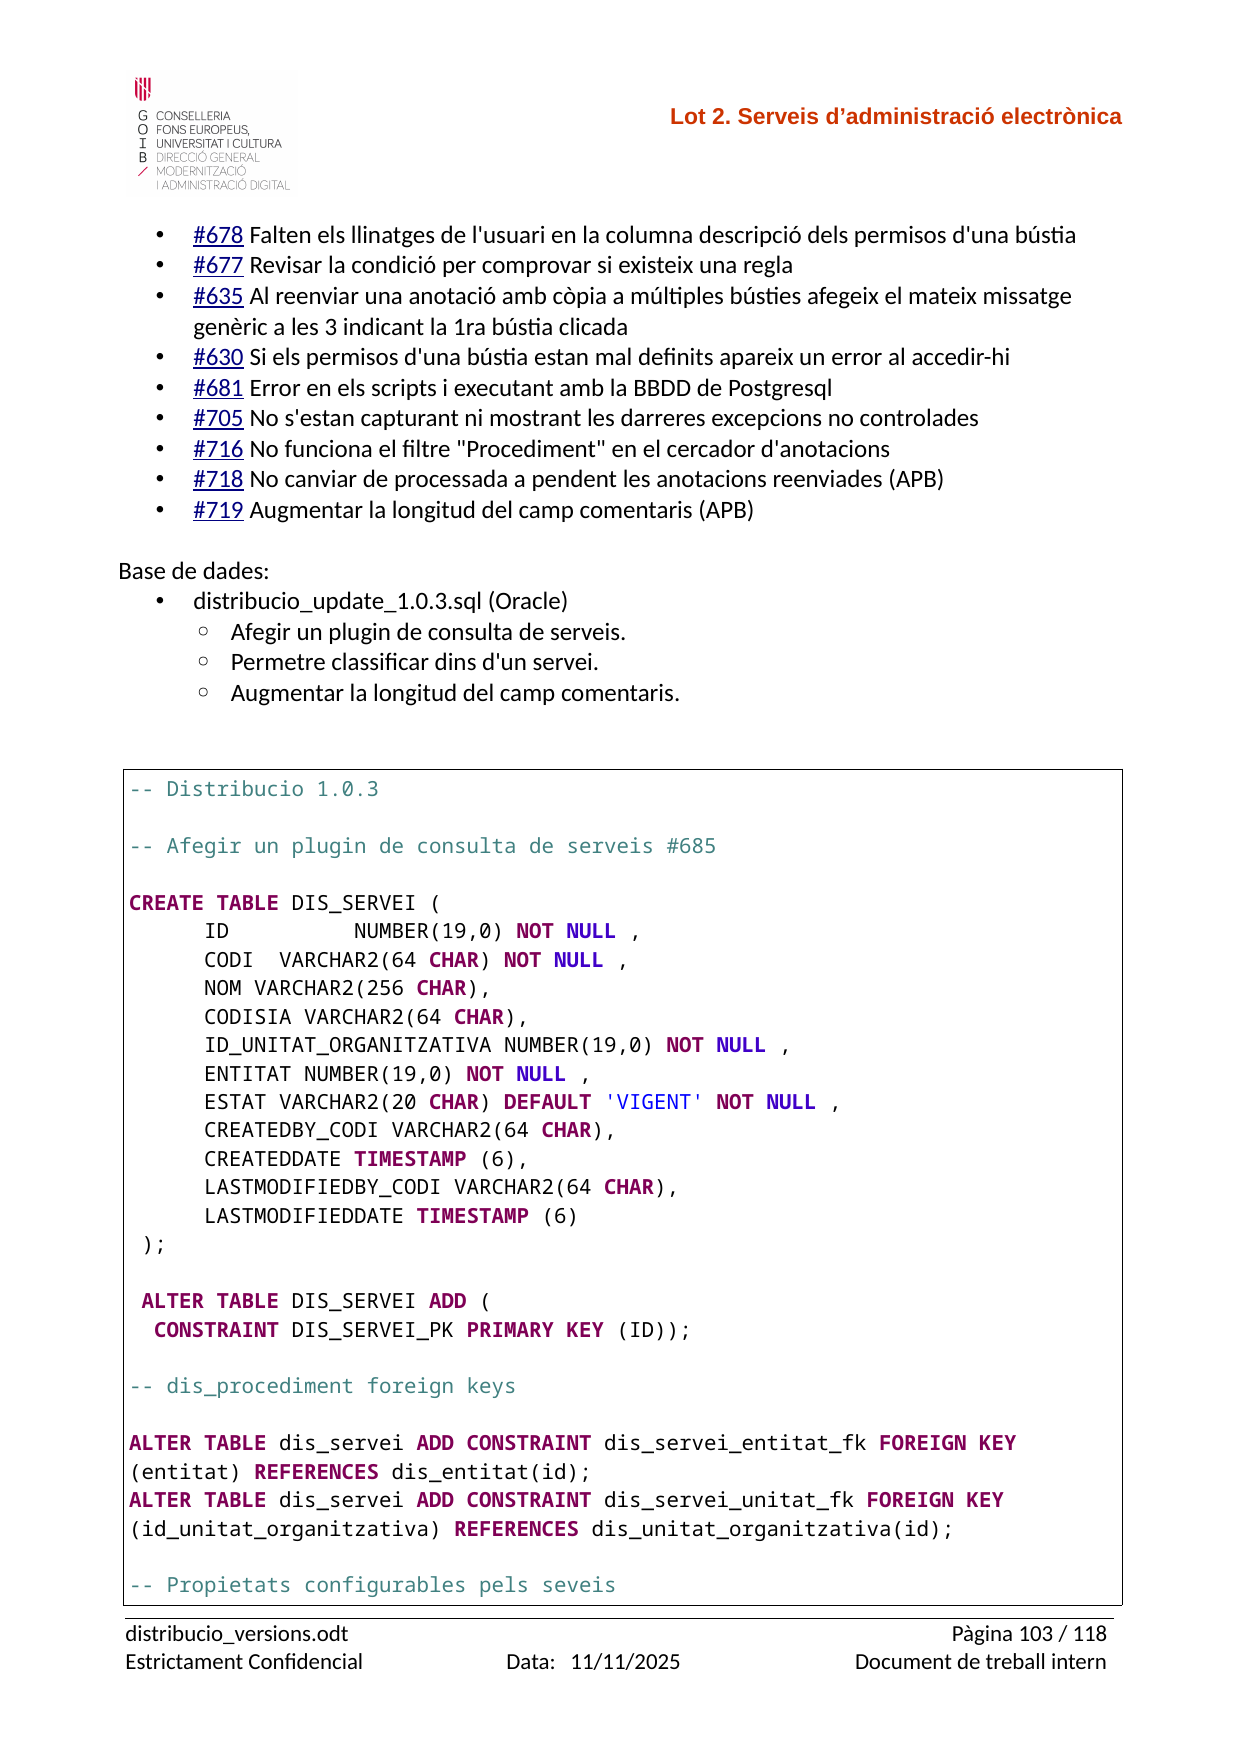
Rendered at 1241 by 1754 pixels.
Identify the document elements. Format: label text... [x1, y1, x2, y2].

list distribucio_update_1.0.3.sql (Oracle) [156, 585, 1122, 616]
list Augmentar la longitud del camp comentaris. [193, 677, 1122, 707]
picture [126, 70, 299, 197]
list #705 No s'estan capturant ni mostrant les darreres excepcions no controlades [156, 402, 1122, 433]
list Permetre classificar dins d'un servei. [193, 646, 1122, 677]
list Afegir un plugin de consulta de serveis. [193, 616, 1122, 646]
list #716 No funciona el filtre "Procediment" en el cercador d'anotacions [156, 433, 1122, 463]
list #678 Falten els llinatges de l'usuari en la columna descripció dels permisos d'una bústia [156, 219, 1122, 250]
table_header -- Distribucio 1.0.3 -- Afegir un plugin de consulta de serveis #685 CREATE TABLE DIS_SERVEI ( ID NUMBER(19,0) NOT NULL , CODI VARCHAR2(64 CHAR) NOT NULL , NOM VARCHAR2(256 CHAR), CODISIA VARCHAR2(64 CHAR), ID_UNITAT_ORGANITZATIVA NUMBER(19,0) NOT NULL , ENTITAT NUMBER(19,0) NOT NULL , ESTAT VARCHAR2(20 CHAR) DEFAULT 'VIGENT' NOT NULL , CREATEDBY_CODI VARCHAR2(64 CHAR), CREATEDDATE TIMESTAMP (6), LASTMODIFIEDBY_CODI VARCHAR2(64 CHAR), LASTMODIFIEDDATE TIMESTAMP (6) ); ALTER TABLE DIS_SERVEI ADD ( CONSTRAINT DIS_SERVEI_PK PRIMARY KEY (ID)); -- dis_procediment foreign keys ALTER TABLE dis_servei ADD CONSTRAINT dis_servei_entitat_fk FOREIGN KEY (entitat) REFERENCES dis_entitat(id); ALTER TABLE dis_servei ADD CONSTRAINT dis_servei_unitat_fk FOREIGN KEY (id_unitat_organitzativa) REFERENCES dis_unitat_organitzativa(id); -- Propietats configurables pels seveis [124, 770, 1122, 1605]
list #630 Si els permisos d'una bústia estan mal definits apareix un error al accedir-hi [156, 341, 1122, 372]
list #635 Al reenviar una anotació amb còpia a múltiples bústies afegeix el mateix missatge genèric a les 3 indicant la 1ra bústia clicada [156, 280, 1122, 341]
list #719 Augmentar la longitud del camp comentaris (APB) [156, 494, 1122, 524]
list #718 No canviar de processada a pendent les anotacions reenviades (APB) [156, 463, 1122, 494]
list #677 Revisar la condició per comprovar si existeix una regla [156, 250, 1122, 280]
list #681 Error en els scripts i executant amb la BBDD de Postgresql [156, 372, 1122, 402]
text Base de dades: [118, 555, 1122, 585]
